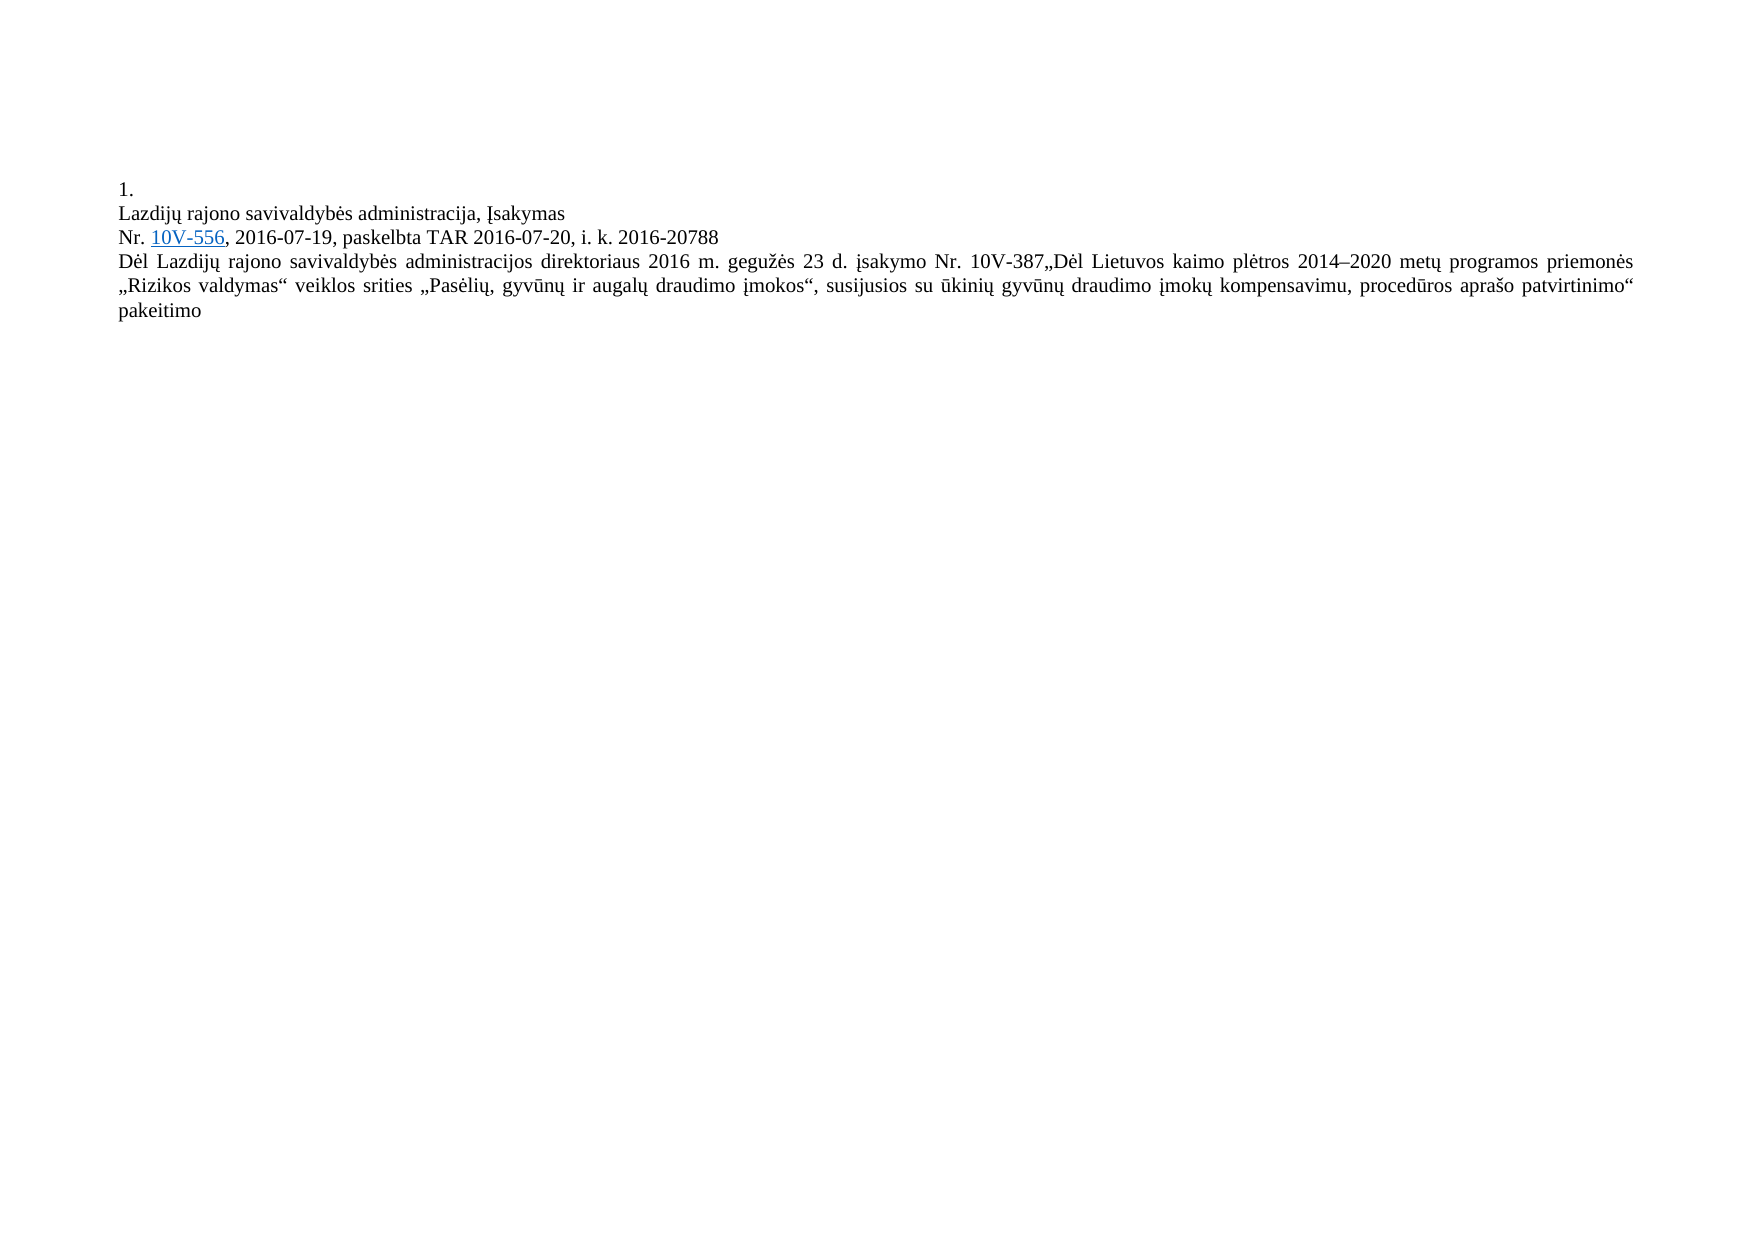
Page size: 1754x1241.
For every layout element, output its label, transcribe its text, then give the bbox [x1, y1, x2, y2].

text Dėl Lazdijų rajono savivaldybės administracijos direktoriaus 2016 m. gegužės 23 d. įsakymo Nr. 10V-387„Dėl Lietuvos kaimo plėtros 2014–2020 metų programos priemonės „Rizikos valdymas“ veiklos srities „Pasėlių, gyvūnų ir augalų draudimo įmokos“, susijusios su ūkinių gyvūnų draudimo įmokų kompensavimu, procedūros aprašo patvirtinimo“ pakeitimo [118, 249, 1636, 322]
text 1. [118, 177, 1636, 201]
text Nr. 10V-556, 2016-07-19, paskelbta TAR 2016-07-20, i. k. 2016-20788 [118, 225, 1636, 249]
text Lazdijų rajono savivaldybės administracija, Įsakymas [118, 201, 1636, 225]
